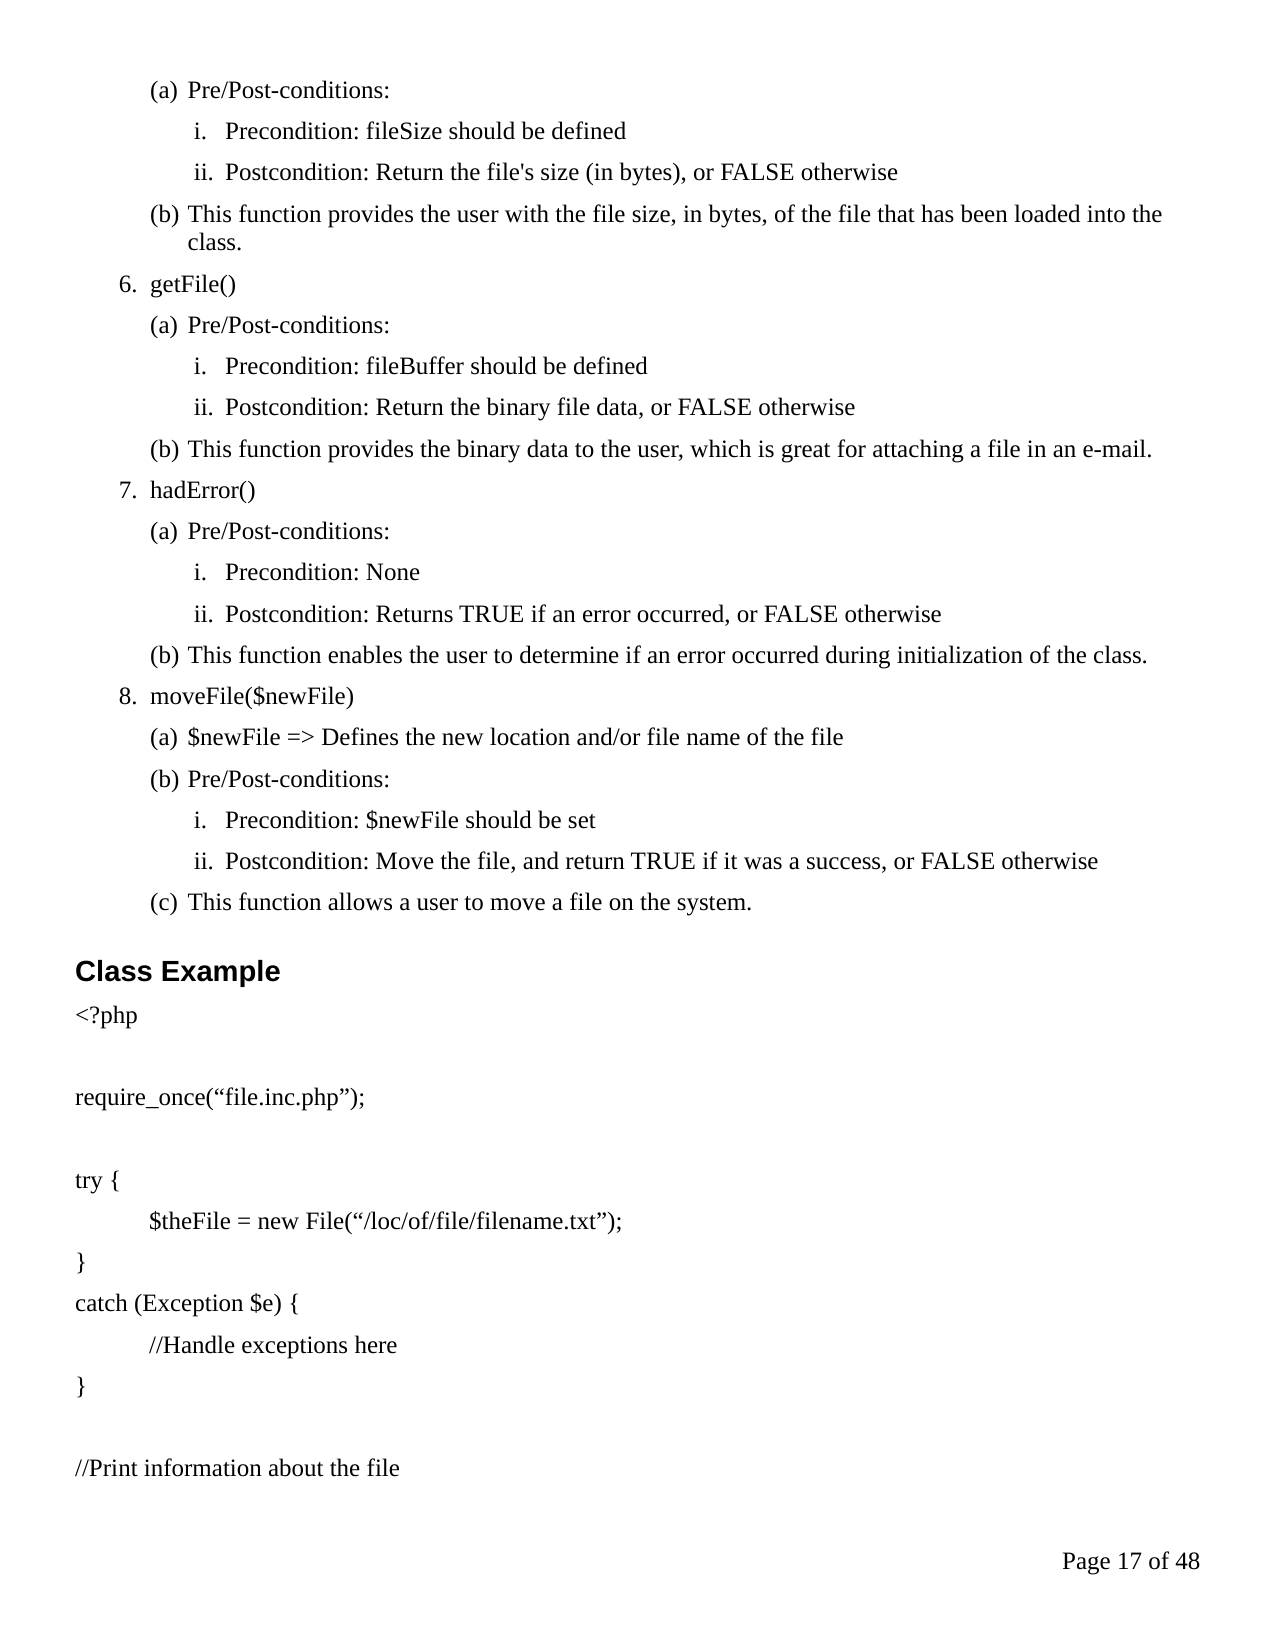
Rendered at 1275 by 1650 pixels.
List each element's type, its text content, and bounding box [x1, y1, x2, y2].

text //Handle exceptions here [75, 1330, 1200, 1358]
subtitle Class Example [75, 954, 1200, 987]
text //Print information about the file [75, 1453, 1200, 1482]
list Postcondition: Returns TRUE if an error occurred, or FALSE otherwise [187, 599, 1200, 627]
text $theFile = new File(“/loc/of/file/filename.txt”); [75, 1206, 1200, 1235]
list getFile() [112, 269, 1200, 297]
text catch (Exception $e) { [75, 1288, 1200, 1317]
list This function provides the binary data to the user, which is great for attaching a file in an e-mail. [150, 434, 1200, 462]
list Pre/Post-conditions: [150, 764, 1200, 792]
list This function provides the user with the file size, in bytes, of the file that has been loaded into the class. [150, 199, 1200, 256]
list hadError() [112, 475, 1200, 504]
list Pre/Post-conditions: [150, 310, 1200, 339]
list Precondition: None [187, 557, 1200, 586]
list Precondition: $newFile should be set [187, 805, 1200, 834]
list Postcondition: Return the binary file data, or FALSE otherwise [187, 392, 1200, 421]
list Postcondition: Return the file's size (in bytes), or FALSE otherwise [187, 157, 1200, 186]
text require_once(“file.inc.php”); [75, 1082, 1200, 1111]
list This function allows a user to move a file on the system. [150, 887, 1200, 916]
list Postcondition: Move the file, and return TRUE if it was a success, or FALSE otherwise [187, 846, 1200, 875]
list Precondition: fileBuffer should be defined [187, 351, 1200, 380]
text <?php [75, 1000, 1200, 1028]
list This function enables the user to determine if an error occurred during initialization of the class. [150, 640, 1200, 669]
text } [75, 1371, 1200, 1400]
text } [75, 1247, 1200, 1276]
list Pre/Post-conditions: [150, 516, 1200, 545]
list $newFile => Defines the new location and/or file name of the file [150, 722, 1200, 751]
list Precondition: fileSize should be defined [187, 116, 1200, 145]
list Pre/Post-conditions: [150, 75, 1200, 104]
text try { [75, 1165, 1200, 1193]
list moveFile($newFile) [112, 681, 1200, 710]
